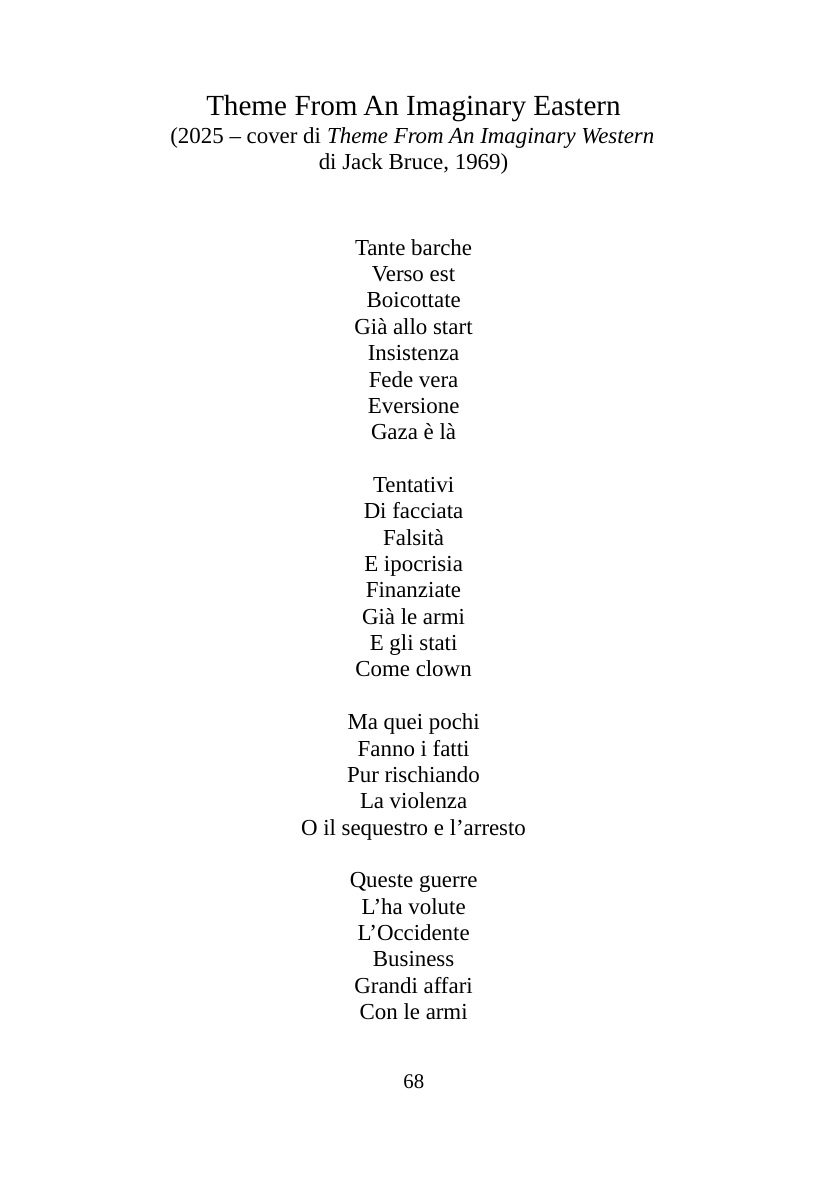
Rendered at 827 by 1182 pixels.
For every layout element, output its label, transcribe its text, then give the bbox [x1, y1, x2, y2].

text O il sequestro e l’arresto [88, 814, 738, 840]
text La violenza [88, 787, 738, 814]
text Pur rischiando [88, 761, 738, 787]
text Insistenza [88, 339, 738, 366]
text Finanziate [88, 576, 738, 603]
text E ipocrisia [88, 550, 738, 576]
text E gli stati [88, 629, 738, 656]
text L’ha volute [88, 893, 738, 919]
text Falsità [88, 524, 738, 550]
text Tante barche [88, 234, 738, 260]
text Di facciata [88, 497, 738, 524]
text Gaza è là [88, 418, 738, 445]
text Come clown [88, 656, 738, 682]
text Con le armi [88, 998, 738, 1024]
text Verso est [88, 260, 738, 287]
text Ma quei pochi [88, 708, 738, 734]
text Business [88, 945, 738, 972]
text Grandi affari [88, 972, 738, 998]
text Tentativi [88, 471, 738, 497]
text L’Occidente [88, 919, 738, 945]
text Fede vera [88, 366, 738, 392]
text Già le armi [88, 603, 738, 629]
text Theme From An Imaginary Eastern (2025 – cover di Theme From An Imaginary Western di Jack Bruce, 1969) [88, 88, 738, 175]
text Eversione [88, 392, 738, 418]
text Fanno i fatti [88, 734, 738, 761]
text Queste guerre [88, 866, 738, 893]
text Già allo start [88, 313, 738, 339]
text Boicottate [88, 287, 738, 313]
